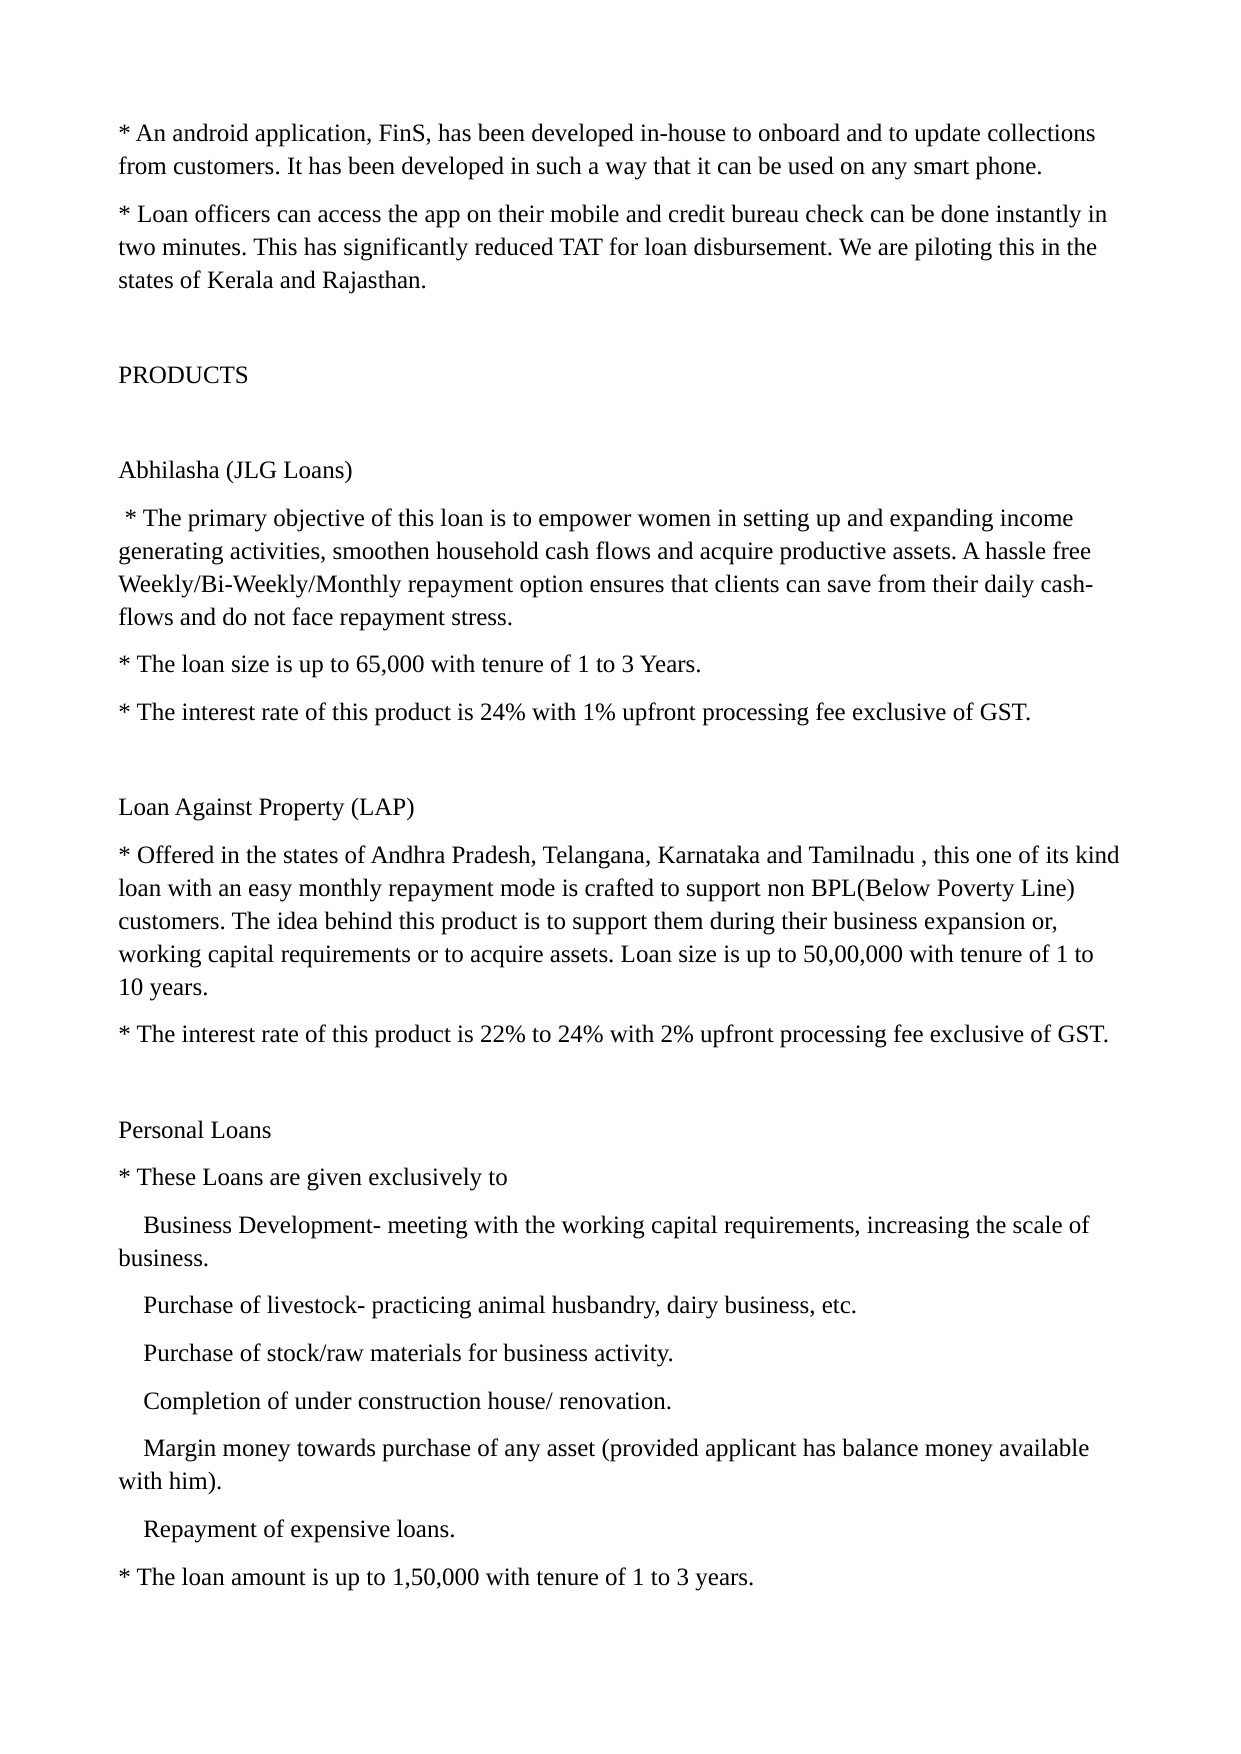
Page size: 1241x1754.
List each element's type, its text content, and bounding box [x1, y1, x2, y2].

text Margin money towards purchase of any asset (provided applicant has balance money available with him). [118, 1433, 1122, 1495]
text * The loan size is up to 65,000 with tenure of 1 to 3 Years. [118, 649, 1122, 678]
text Completion of under construction house/ renovation. [118, 1386, 1122, 1414]
text Repayment of expensive loans. [118, 1514, 1122, 1543]
text * These Loans are given exclusively to [118, 1162, 1122, 1191]
text * Offered in the states of Andhra Pradesh, Telangana, Karnataka and Tamilnadu , this one of its kind loan with an easy monthly repayment mode is crafted to support non BPL(Below Poverty Line) customers. The idea behind this product is to support them during their business expansion or, working capital requirements or to acquire assets. Loan size is up to 50,00,000 with tenure of 1 to 10 years. [118, 840, 1122, 1001]
text * The interest rate of this product is 24% with 1% upfront processing fee exclusive of GST. [118, 697, 1122, 726]
text Abhilasha (JLG Loans) [118, 455, 1122, 484]
text * Loan officers can access the app on their mobile and credit bureau check can be done instantly in two minutes. This has significantly reduced TAT for loan disbursement. We are piloting this in the states of Kerala and Rajasthan. [118, 199, 1122, 293]
text Purchase of livestock- practicing animal husbandry, dairy business, etc. [118, 1291, 1122, 1319]
text Loan Against Property (LAP) [118, 792, 1122, 821]
text * An android application, FinS, has been developed in-house to onboard and to update collections from customers. It has been developed in such a way that it can be used on any smart phone. [118, 118, 1122, 180]
text Business Development- meeting with the working capital requirements, increasing the scale of business. [118, 1210, 1122, 1272]
text * The loan amount is up to 1,50,000 with tenure of 1 to 3 years. [118, 1562, 1122, 1590]
text * The primary objective of this loan is to empower women in setting up and expanding income generating activities, smoothen household cash flows and acquire productive assets. A hassle free Weekly/Bi-Weekly/Monthly repayment option ensures that clients can save from their daily cash-flows and do not face repayment stress. [118, 503, 1122, 631]
text Purchase of stock/raw materials for business activity. [118, 1338, 1122, 1367]
text Personal Loans [118, 1115, 1122, 1143]
text PRODUCTS [118, 360, 1122, 389]
text * The interest rate of this product is 22% to 24% with 2% upfront processing fee exclusive of GST. [118, 1019, 1122, 1048]
